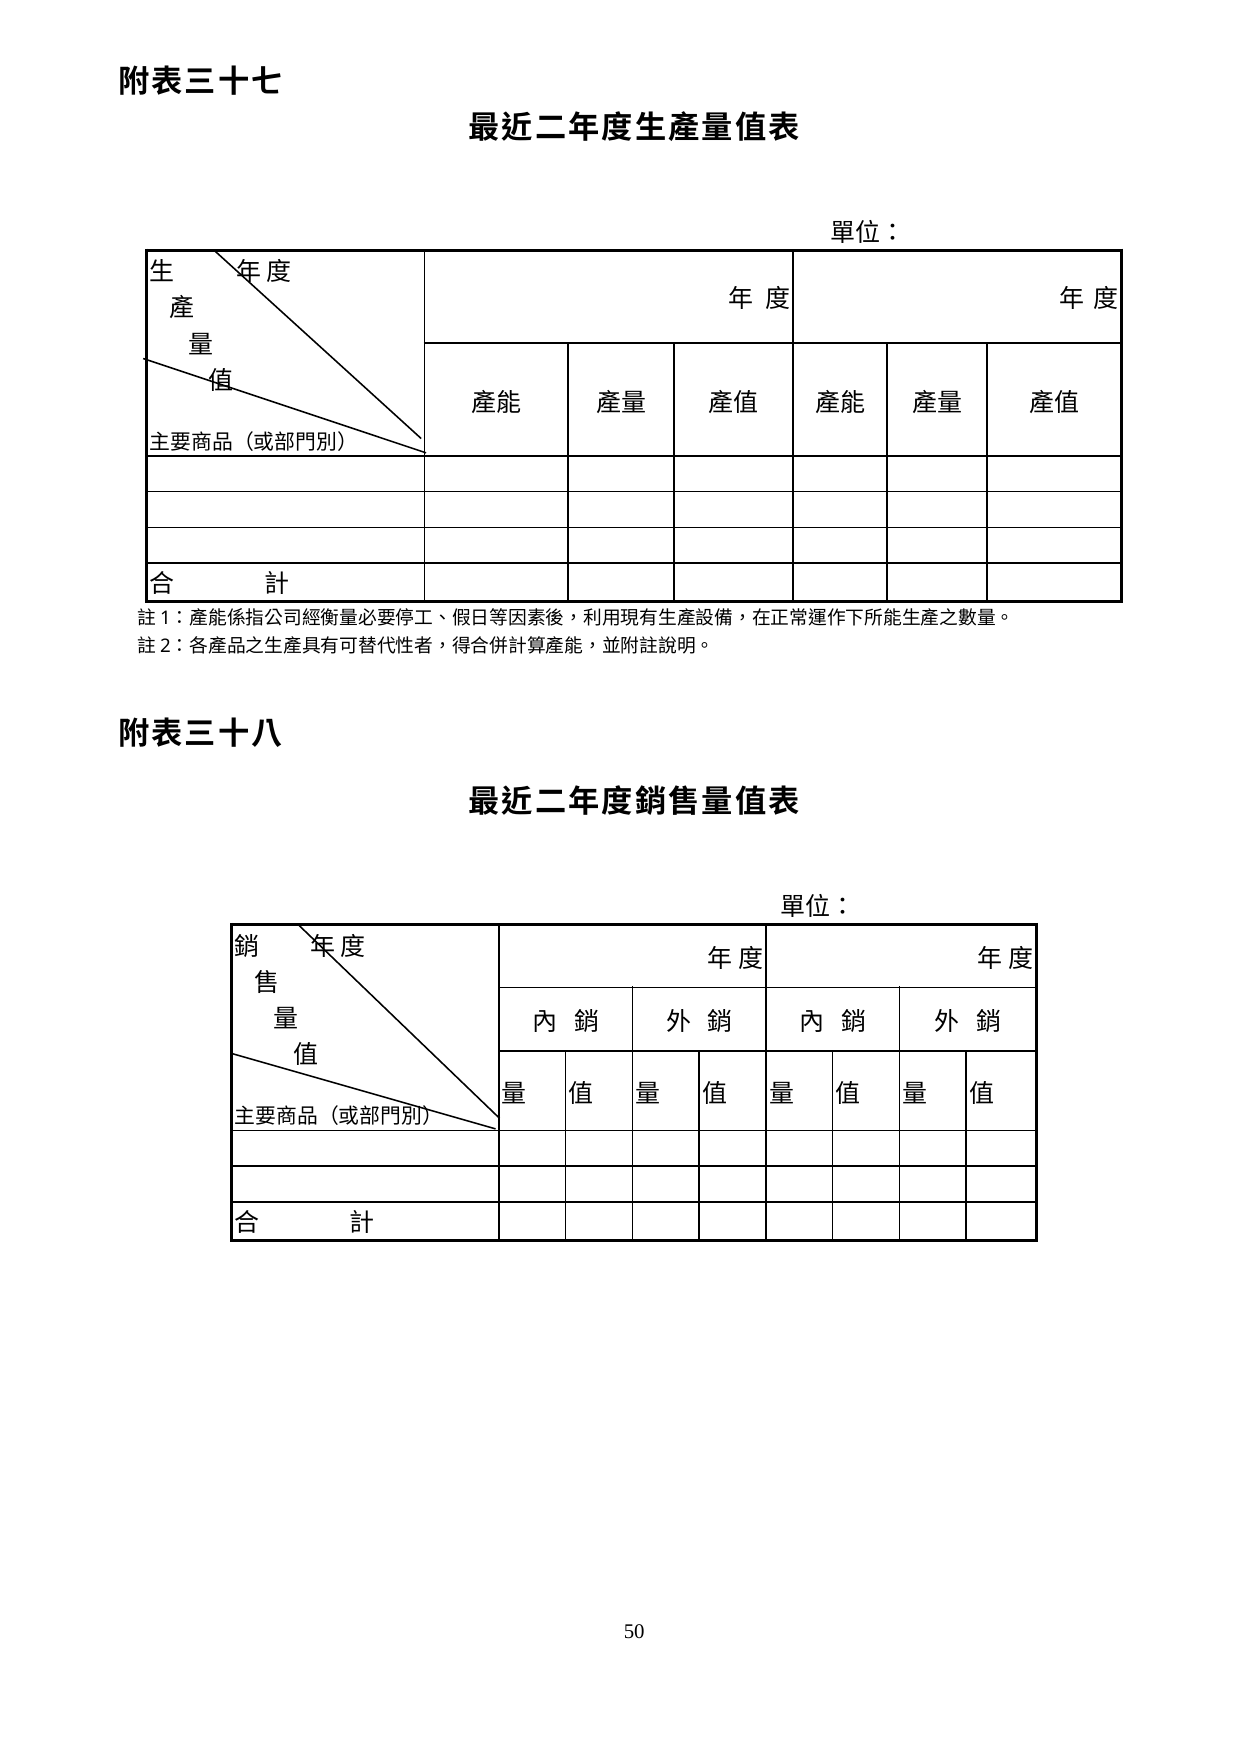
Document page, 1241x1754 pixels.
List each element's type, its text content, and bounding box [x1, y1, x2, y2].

table_cell [988, 564, 1120, 600]
table_cell [833, 1131, 899, 1165]
table_cell [767, 1203, 832, 1239]
text 最近二年度生產量值表 [118, 102, 1150, 147]
table_cell [569, 564, 673, 600]
table_cell [988, 528, 1120, 562]
table_cell [794, 528, 886, 562]
table_header 年度 [500, 926, 765, 986]
text 單位： [271, 212, 1150, 248]
table_cell [888, 492, 986, 526]
table_cell 產能 [794, 344, 886, 455]
table_cell [233, 1167, 498, 1201]
text 註 1：產能係指公司經衡量必要停工、假日等因素後，利用現有生產設備，在正常運作下所能生產之數量。 [137, 603, 1240, 630]
text 附表三十七 [118, 57, 1150, 102]
table_cell [988, 457, 1120, 491]
table_cell 值 [967, 1052, 1035, 1130]
text 單位： [271, 887, 1150, 923]
table_header 銷 年 度 售 量 值 主要商品（或部門別） [233, 926, 498, 1130]
table_cell 量 [900, 1052, 965, 1130]
table_cell [425, 492, 567, 526]
table_cell [569, 528, 673, 562]
table_cell [888, 564, 986, 600]
table_header 生 年 度 產 量 值 主要商品（或部門別） [148, 362, 424, 455]
table_cell [833, 1203, 899, 1239]
table_cell [833, 1167, 899, 1201]
table_cell 量 [500, 1052, 565, 1130]
table_cell [967, 1131, 1035, 1165]
table_cell [566, 1203, 632, 1239]
table_cell [900, 1131, 965, 1165]
table_cell [675, 492, 792, 526]
table_cell [888, 528, 986, 562]
table_cell [500, 1203, 565, 1239]
table_cell [794, 457, 886, 491]
table_cell [675, 564, 792, 600]
table_cell [425, 564, 567, 600]
table_cell 內 銷 [767, 988, 899, 1050]
table_cell 產能 [425, 344, 567, 455]
table_cell [675, 457, 792, 491]
table_cell [794, 492, 886, 526]
table_cell 內 銷 [500, 988, 632, 1050]
table_cell 值 [700, 1052, 765, 1130]
table_header 年度 [794, 252, 1120, 342]
table_cell 值 [833, 1052, 899, 1130]
table_cell 值 [566, 1052, 632, 1130]
table_cell [767, 1131, 832, 1165]
table_cell [967, 1167, 1035, 1201]
table_cell [700, 1167, 765, 1201]
table_cell 產值 [988, 344, 1120, 455]
table_cell [425, 457, 567, 491]
table_cell [967, 1203, 1035, 1239]
table_cell [700, 1203, 765, 1239]
table_cell [425, 528, 567, 562]
table_cell [569, 492, 673, 526]
text 註 2：各產品之生產具有可替代性者，得合併計算產能，並附註說明。 [137, 630, 1240, 657]
table_cell [900, 1203, 965, 1239]
table_cell [566, 1131, 632, 1165]
table_cell [500, 1167, 565, 1201]
table_cell [500, 1131, 565, 1165]
table_cell 量 [633, 1052, 698, 1130]
table_header 年度 [425, 252, 792, 342]
table_cell [900, 1167, 965, 1201]
table_cell 外 銷 [900, 988, 1035, 1050]
table_header 生 年 度 產 量 值 主要商品（或部門別） [148, 252, 424, 451]
table_cell 產值 [675, 344, 792, 455]
table_cell [888, 457, 986, 491]
table_cell [633, 1131, 698, 1165]
text 最近二年度銷售量值表 [118, 776, 1150, 821]
table_header 年度 [767, 926, 1035, 986]
table_cell [794, 564, 886, 600]
table_cell [148, 457, 424, 491]
table_cell [148, 492, 424, 526]
table_cell [233, 1131, 498, 1165]
text 附表三十八 [118, 708, 1150, 754]
table_cell [633, 1203, 698, 1239]
table_cell 產量 [569, 344, 673, 455]
table_cell [566, 1167, 632, 1201]
table_cell [767, 1167, 832, 1201]
table_cell [633, 1167, 698, 1201]
table_cell 產量 [888, 344, 986, 455]
table_cell 合 計 [233, 1203, 498, 1239]
table_cell 合 計 [148, 564, 424, 600]
table_cell 量 [767, 1052, 832, 1130]
table_cell [569, 457, 673, 491]
table_cell 外 銷 [633, 988, 765, 1050]
table_cell [675, 528, 792, 562]
table_cell [988, 492, 1120, 526]
table_cell [148, 528, 424, 562]
table_cell [700, 1131, 765, 1165]
